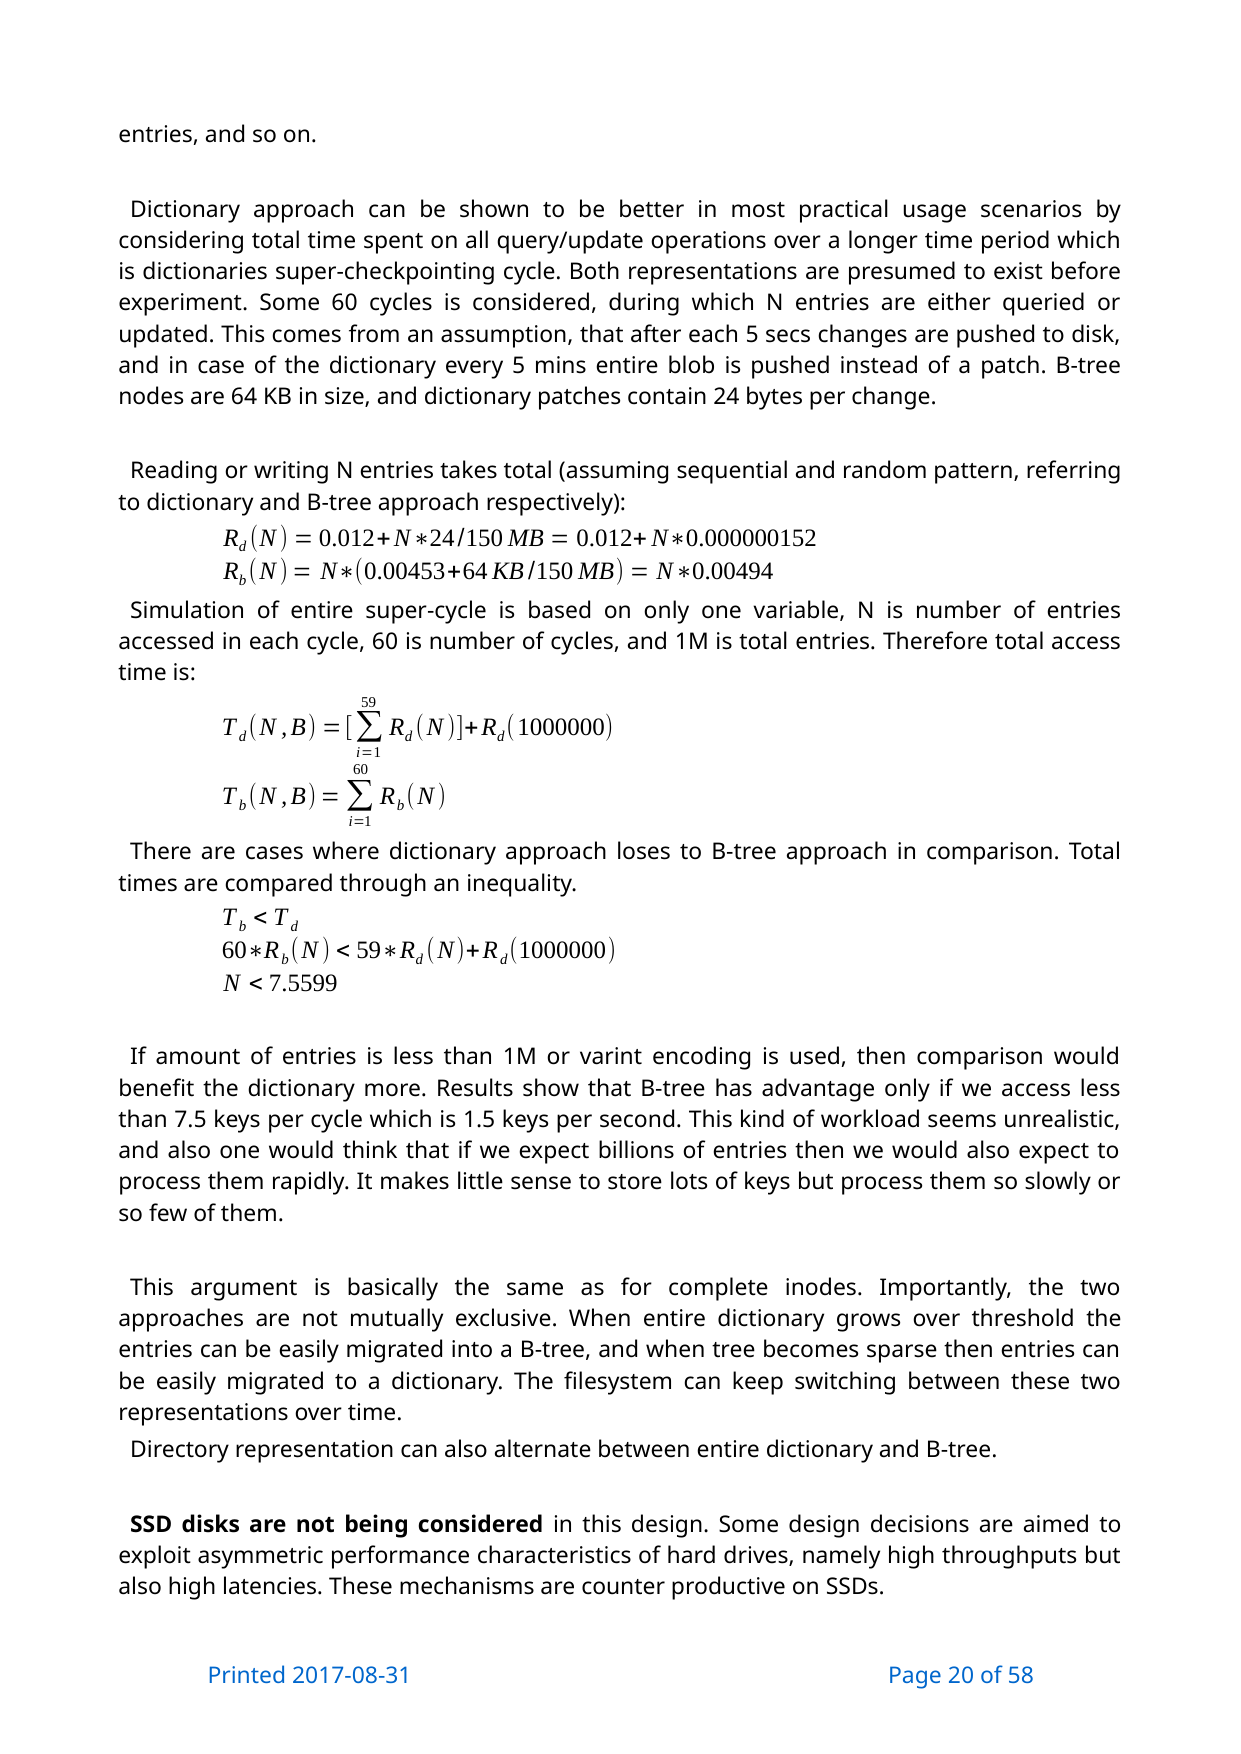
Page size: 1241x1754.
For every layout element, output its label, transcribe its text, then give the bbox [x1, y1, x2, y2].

text entries, and so on. [118, 118, 1122, 149]
text This argument is basically the same as for complete inodes. Importantly, the two approaches are not mutually exclusive. When entire dictionary grows over threshold the entries can be easily migrated into a B-tree, and when tree becomes sparse then entries can be easily migrated to a dictionary. The filesystem can keep switching between these two representations over time. [118, 1271, 1122, 1427]
text There are cases where dictionary approach loses to B-tree approach in comparison. Total times are compared through an inequality. [118, 835, 1122, 898]
text If amount of entries is less than 1M or varint encoding is used, then comparison would benefit the dictionary more. Results show that B-tree has advantage only if we access less than 7.5 keys per cycle which is 1.5 keys per second. This kind of workload seems unrealistic, and also one would think that if we expect billions of entries then we would also expect to process them rapidly. It makes little sense to store lots of keys but process them so slowly or so few of them. [118, 1040, 1122, 1228]
text Directory representation can also alternate between entire dictionary and B-tree. [118, 1433, 1122, 1464]
text Dictionary approach can be shown to be better in most practical usage scenarios by considering total time spent on all query/update operations over a longer time period which is dictionaries super-checkpointing cycle. Both representations are presumed to exist before experiment. Some 60 cycles is considered, during which N entries are either queried or updated. This comes from an assumption, that after each 5 secs changes are pushed to disk, and in case of the dictionary every 5 mins entire blob is pushed instead of a patch. B-tree nodes are 64 KB in size, and dictionary patches contain 24 bytes per change. [118, 192, 1122, 411]
text SSD disks are not being considered in this design. Some design decisions are aimed to exploit asymmetric performance characteristics of hard drives, namely high throughputs but also high latencies. These mechanisms are counter productive on SSDs. [118, 1507, 1122, 1601]
text Simulation of entire super-cycle is based on only one variable, N is number of entries accessed in each cycle, 60 is number of cycles, and 1M is total entries. Therefore total access time is: [118, 594, 1122, 688]
text Reading or writing N entries takes total (assuming sequential and random pattern, referring to dictionary and B-tree approach respectively): [118, 454, 1122, 517]
